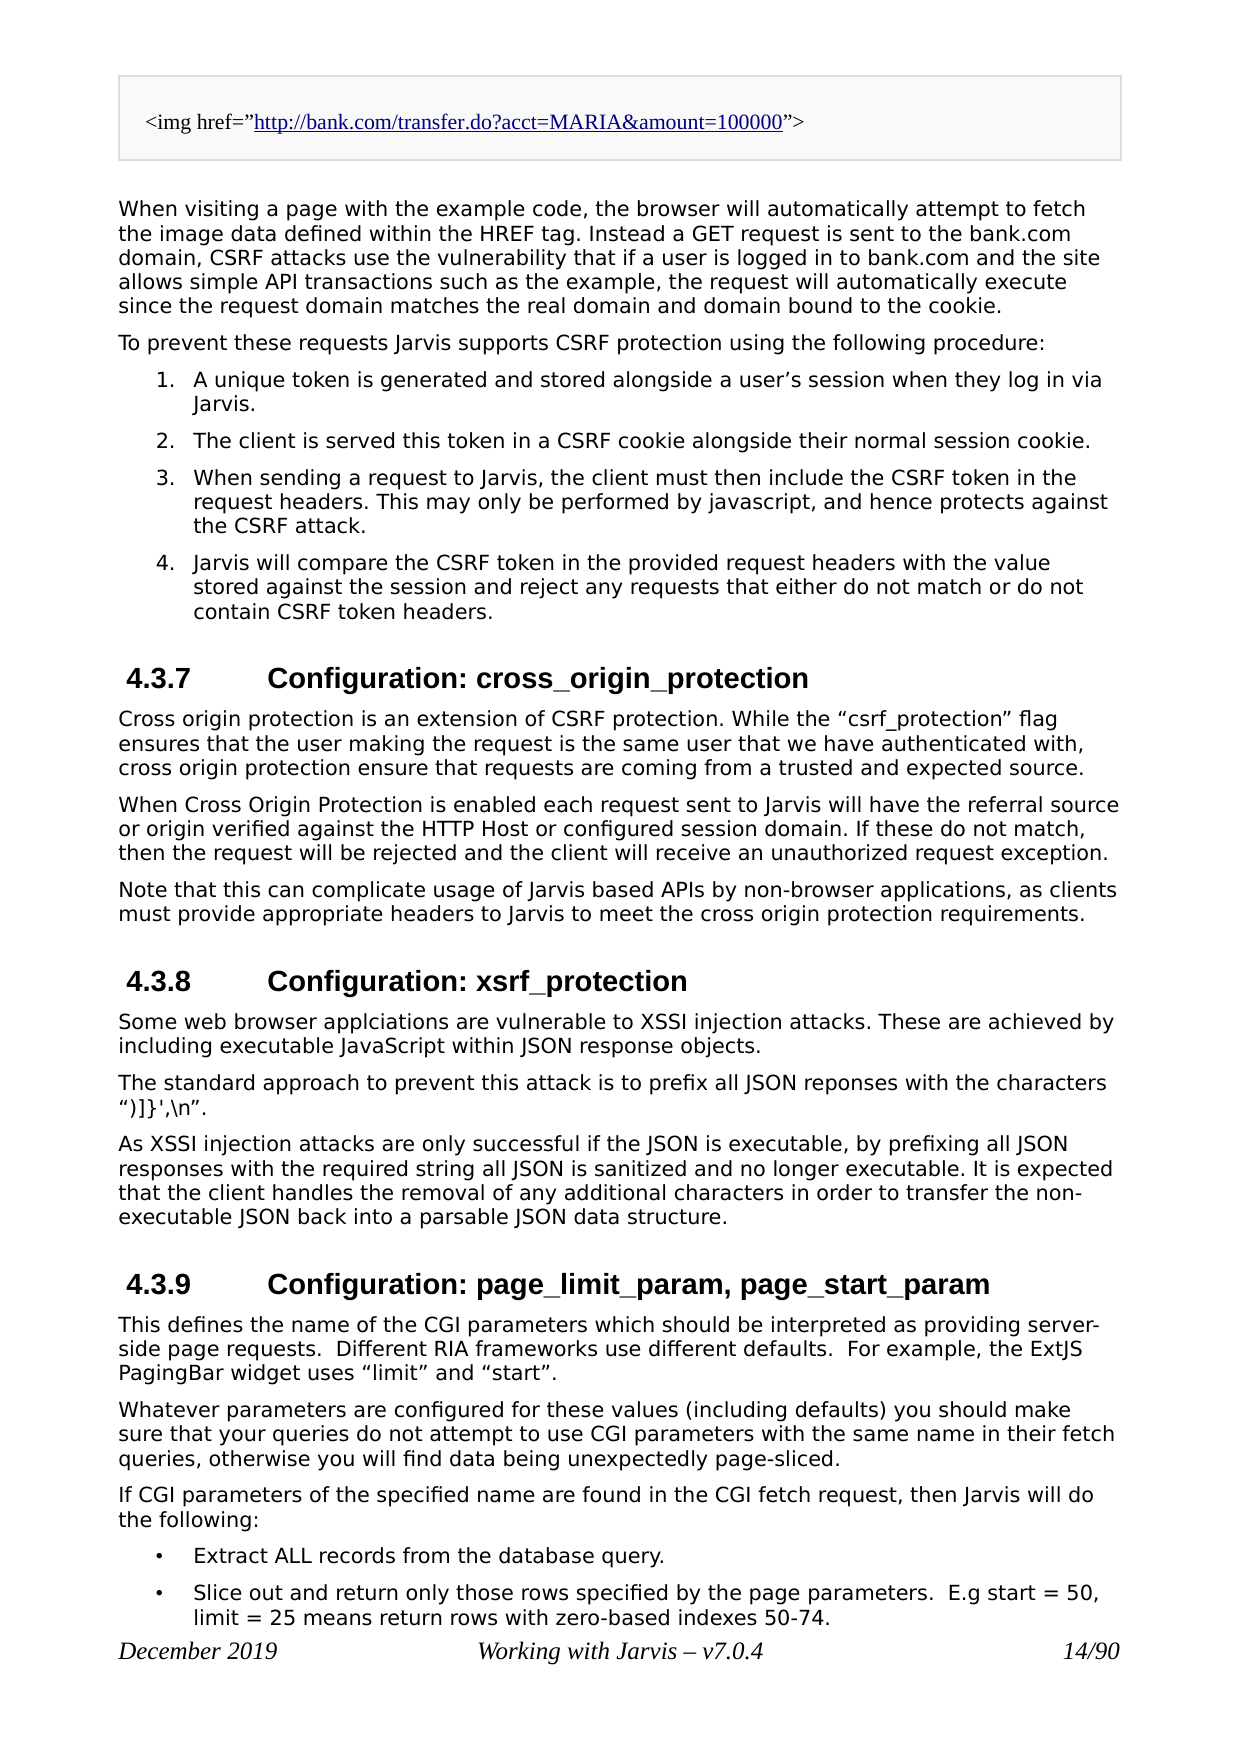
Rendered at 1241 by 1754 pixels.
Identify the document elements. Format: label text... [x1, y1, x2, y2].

text If CGI parameters of the specified name are found in the CGI fetch request, then Jarvis will do the following: [118, 1483, 1122, 1532]
list Slice out and return only those rows specified by the page parameters. E.g start = 50, limit = 25 means return rows with zero-based indexes 50-74. [156, 1581, 1122, 1630]
text When Cross Origin Protection is enabled each request sent to Jarvis will have the referral source or origin verified against the HTTP Host or configured session domain. If these do not match, then the request will be rejected and the client will receive an unauthorized request exception. [118, 793, 1122, 866]
subtitle Configuration: xsrf_protection [118, 964, 1122, 998]
text As XSSI injection attacks are only successful if the JSON is executable, by prefixing all JSON responses with the required string all JSON is sanitized and no longer executable. It is expected that the client handles the removal of any additional characters in order to transfer the non-executable JSON back into a parsable JSON data structure. [118, 1132, 1122, 1229]
text To prevent these requests Jarvis supports CSRF protection using the following procedure: [118, 331, 1122, 356]
text When visiting a page with the example code, the browser will automatically attempt to fetch the image data defined within the HREF tag. Instead a GET request is sent to the bank.com domain, CSRF attacks use the vulnerability that if a user is logged in to bank.com and the site allows simple API transactions such as the example, the request will automatically execute since the request domain matches the real domain and domain bound to the cookie. [118, 197, 1122, 319]
text Note that this can complicate usage of Jarvis based APIs by non-browser applications, as clients must provide appropriate headers to Jarvis to meet the cross origin protection requirements. [118, 878, 1122, 927]
subtitle Configuration: page_limit_param, page_start_param [118, 1267, 1122, 1300]
text Some web browser applciations are vulnerable to XSSI injection attacks. These are achieved by including executable JavaScript within JSON response objects. [118, 1010, 1122, 1059]
list The client is served this token in a CSRF cookie alongside their normal session cookie. [156, 429, 1122, 453]
list Jarvis will compare the CSRF token in the provided request headers with the value stored against the session and reject any requests that either do not match or do not contain CSRF token headers. [156, 551, 1122, 624]
subtitle Configuration: cross_origin_protection [118, 661, 1122, 695]
list A unique token is generated and stored alongside a user’s session when they log in via Jarvis. [156, 368, 1122, 417]
list When sending a request to Jarvis, the client must then include the CSRF token in the request headers. This may only be performed by javascript, and hence protects against the CSRF attack. [156, 466, 1122, 539]
text Whatever parameters are configured for these values (including defaults) you should make sure that your queries do not attempt to use CGI parameters with the same name in their fetch queries, otherwise you will find data being unexpectedly page-sliced. [118, 1398, 1122, 1471]
text This defines the name of the CGI parameters which should be interpreted as providing server-side page requests. Different RIA frameworks use different defaults. For example, the ExtJS PagingBar widget uses “limit” and “start”. [118, 1313, 1122, 1386]
text Cross origin protection is an extension of CSRF protection. While the “csrf_protection” flag ensures that the user making the request is the same user that we have authenticated with, cross origin protection ensure that requests are coming from a trusted and expected source. [118, 707, 1122, 780]
text The standard approach to prevent this attack is to prefix all JSON reponses with the characters “)]}',\n”. [118, 1071, 1122, 1120]
list Extract ALL records from the database query. [156, 1544, 1122, 1569]
text <img href=”http://bank.com/transfer.do?acct=MARIA&amount=100000”> [120, 77, 1120, 159]
